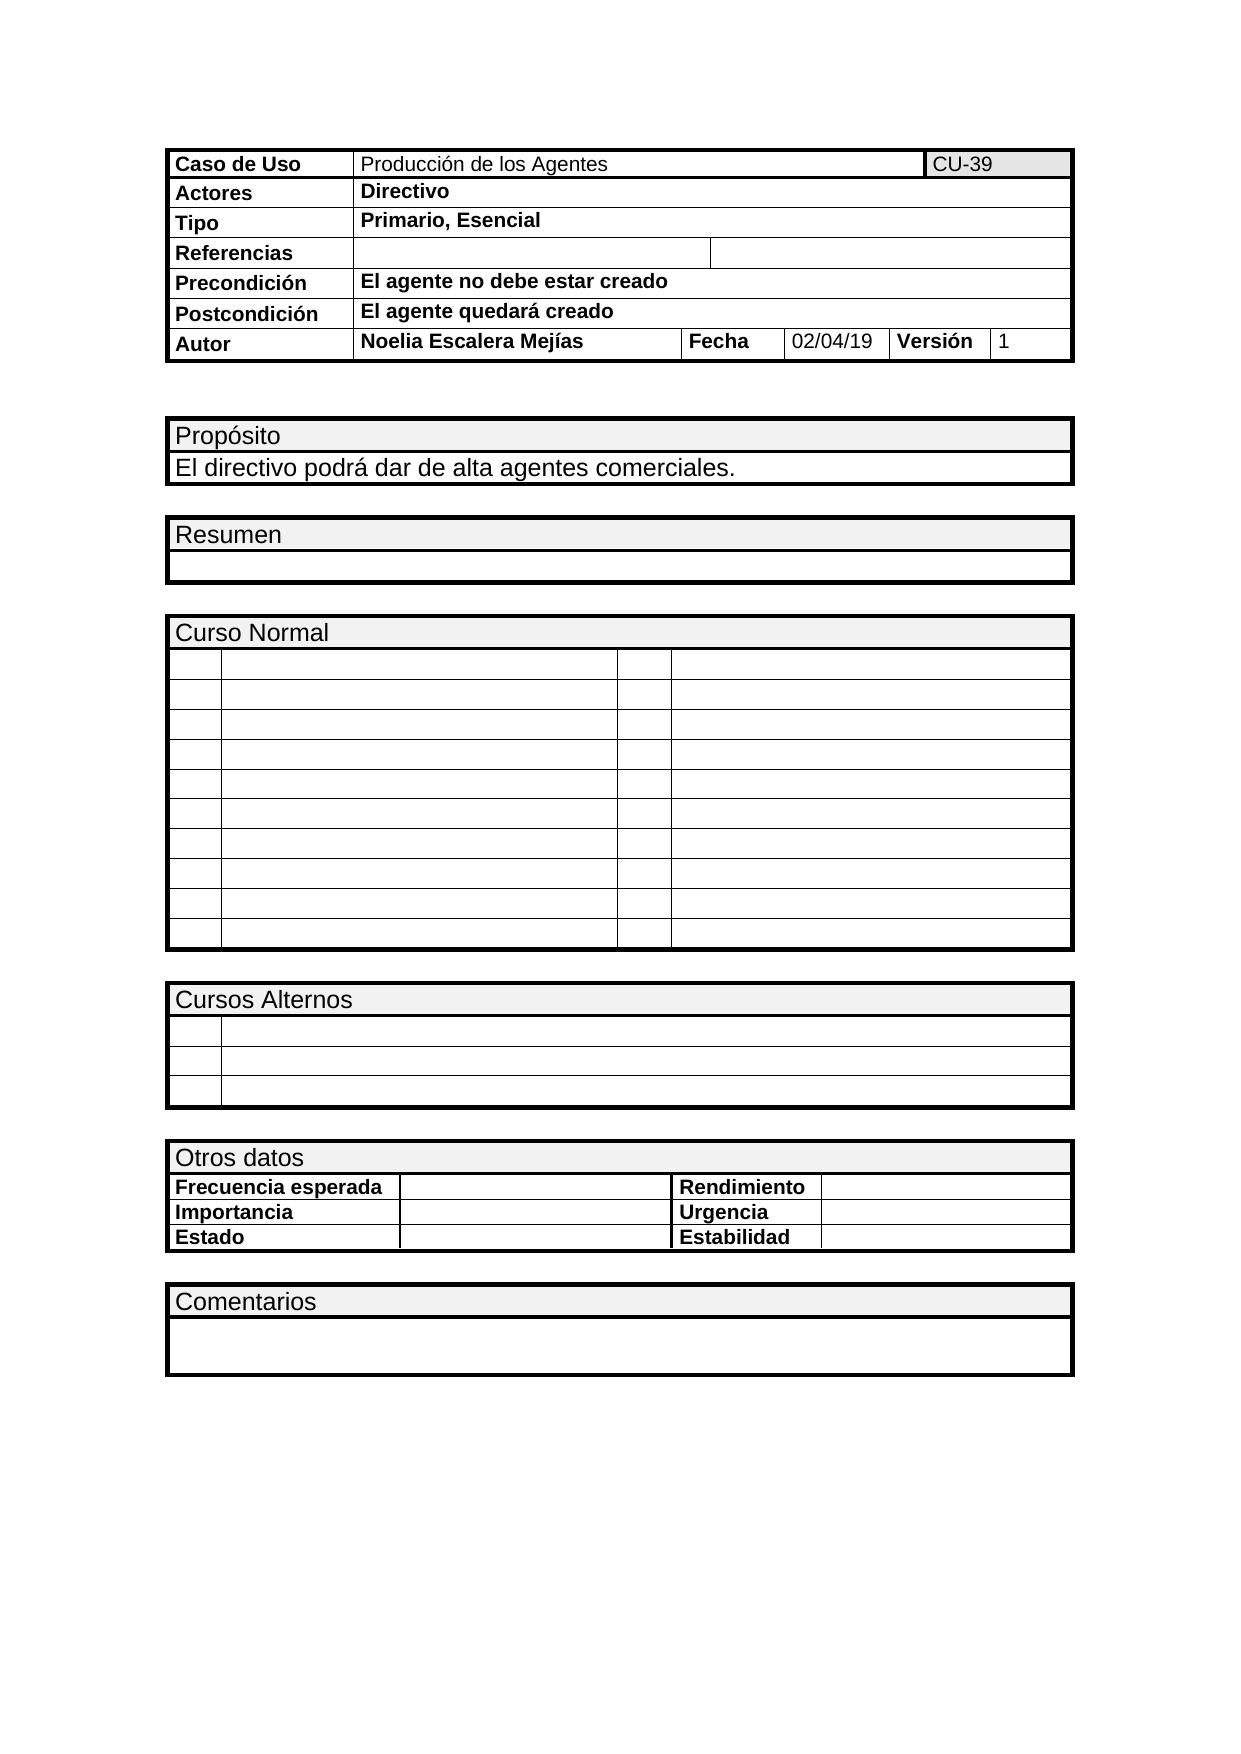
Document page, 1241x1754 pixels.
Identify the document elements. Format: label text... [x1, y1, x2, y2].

table_cell [672, 829, 1070, 858]
table_cell [222, 740, 617, 768]
table_cell [222, 919, 617, 947]
table_cell [222, 1047, 1070, 1075]
table_cell [401, 1175, 670, 1199]
table_cell [222, 710, 617, 739]
table_cell [618, 829, 671, 858]
table_cell [170, 889, 221, 917]
table_cell [222, 770, 617, 798]
table_cell [170, 740, 221, 768]
table_cell [170, 680, 221, 709]
table_header Otros datos [170, 1143, 1070, 1172]
table_cell [222, 859, 617, 888]
table_cell [170, 829, 221, 858]
table_cell Precondición [170, 269, 353, 298]
table_cell Versión [890, 329, 990, 359]
table_cell Importancia [170, 1200, 399, 1223]
table_cell 1 [991, 329, 1070, 359]
table_cell El directivo podrá dar de alta agentes comerciales. [170, 453, 1070, 482]
table_cell Frecuencia esperada [170, 1175, 399, 1199]
table_cell [170, 1076, 221, 1105]
table_cell [401, 1225, 670, 1248]
table_cell Estado [170, 1225, 399, 1248]
table_cell [618, 650, 671, 679]
table_cell Autor [170, 329, 353, 359]
table_cell [618, 889, 671, 917]
table_cell [170, 1017, 221, 1046]
table_cell [618, 919, 671, 947]
table_cell [222, 889, 617, 917]
table_cell Tipo [170, 208, 353, 237]
table_cell [822, 1175, 1070, 1199]
table_cell [618, 740, 671, 768]
table_cell [170, 919, 221, 947]
table_cell Primario, Esencial [354, 208, 1070, 237]
table_cell Noelia Escalera Mejías [354, 329, 681, 359]
table_cell [170, 1047, 221, 1075]
table_cell Postcondición [170, 299, 353, 328]
table_cell [672, 799, 1070, 828]
table_cell Urgencia [673, 1200, 821, 1223]
table_cell 02/04/19 [785, 329, 889, 359]
table_cell [711, 238, 1070, 267]
table_header Caso de Uso [170, 152, 353, 176]
table_cell Fecha [682, 329, 784, 359]
table_cell [170, 710, 221, 739]
table_cell [170, 650, 221, 679]
table_cell El agente quedará creado [354, 299, 1070, 328]
table_cell [672, 919, 1070, 947]
table_header Cursos Alternos [170, 985, 1070, 1014]
table_cell El agente no debe estar creado [354, 269, 1070, 298]
table_cell [222, 1017, 1070, 1046]
table_header Resumen [170, 520, 1070, 548]
table_cell [672, 710, 1070, 739]
table_cell [672, 859, 1070, 888]
table_cell [222, 650, 617, 679]
table_cell [672, 680, 1070, 709]
table_cell [672, 650, 1070, 679]
table_cell Actores [170, 179, 353, 207]
table_cell Directivo [354, 179, 1070, 207]
table_cell [672, 740, 1070, 768]
table_cell [222, 1076, 1070, 1105]
table_cell [222, 799, 617, 828]
table_header Curso Normal [170, 618, 1070, 647]
table_header Producción de los Agentes [354, 152, 923, 176]
table_cell [672, 889, 1070, 917]
table_cell [170, 859, 221, 888]
table_cell [401, 1200, 670, 1223]
table_header Propósito [170, 421, 1070, 450]
table_cell [222, 680, 617, 709]
table_header Comentarios [170, 1287, 1070, 1315]
table_cell Referencias [170, 238, 353, 267]
table_header CU-39 [927, 152, 1070, 176]
table_cell [170, 799, 221, 828]
table_cell [618, 770, 671, 798]
table_cell [618, 799, 671, 828]
table_cell [222, 829, 617, 858]
table_cell [354, 238, 710, 267]
table_cell [822, 1225, 1070, 1248]
table_cell Rendimiento [673, 1175, 821, 1199]
table_cell Estabilidad [673, 1225, 821, 1248]
table_cell [618, 710, 671, 739]
table_cell [618, 859, 671, 888]
table_cell [618, 680, 671, 709]
table_cell [822, 1200, 1070, 1223]
table_cell [672, 770, 1070, 798]
table_cell [170, 770, 221, 798]
table_cell [170, 552, 1070, 580]
table_cell [170, 1319, 1070, 1373]
